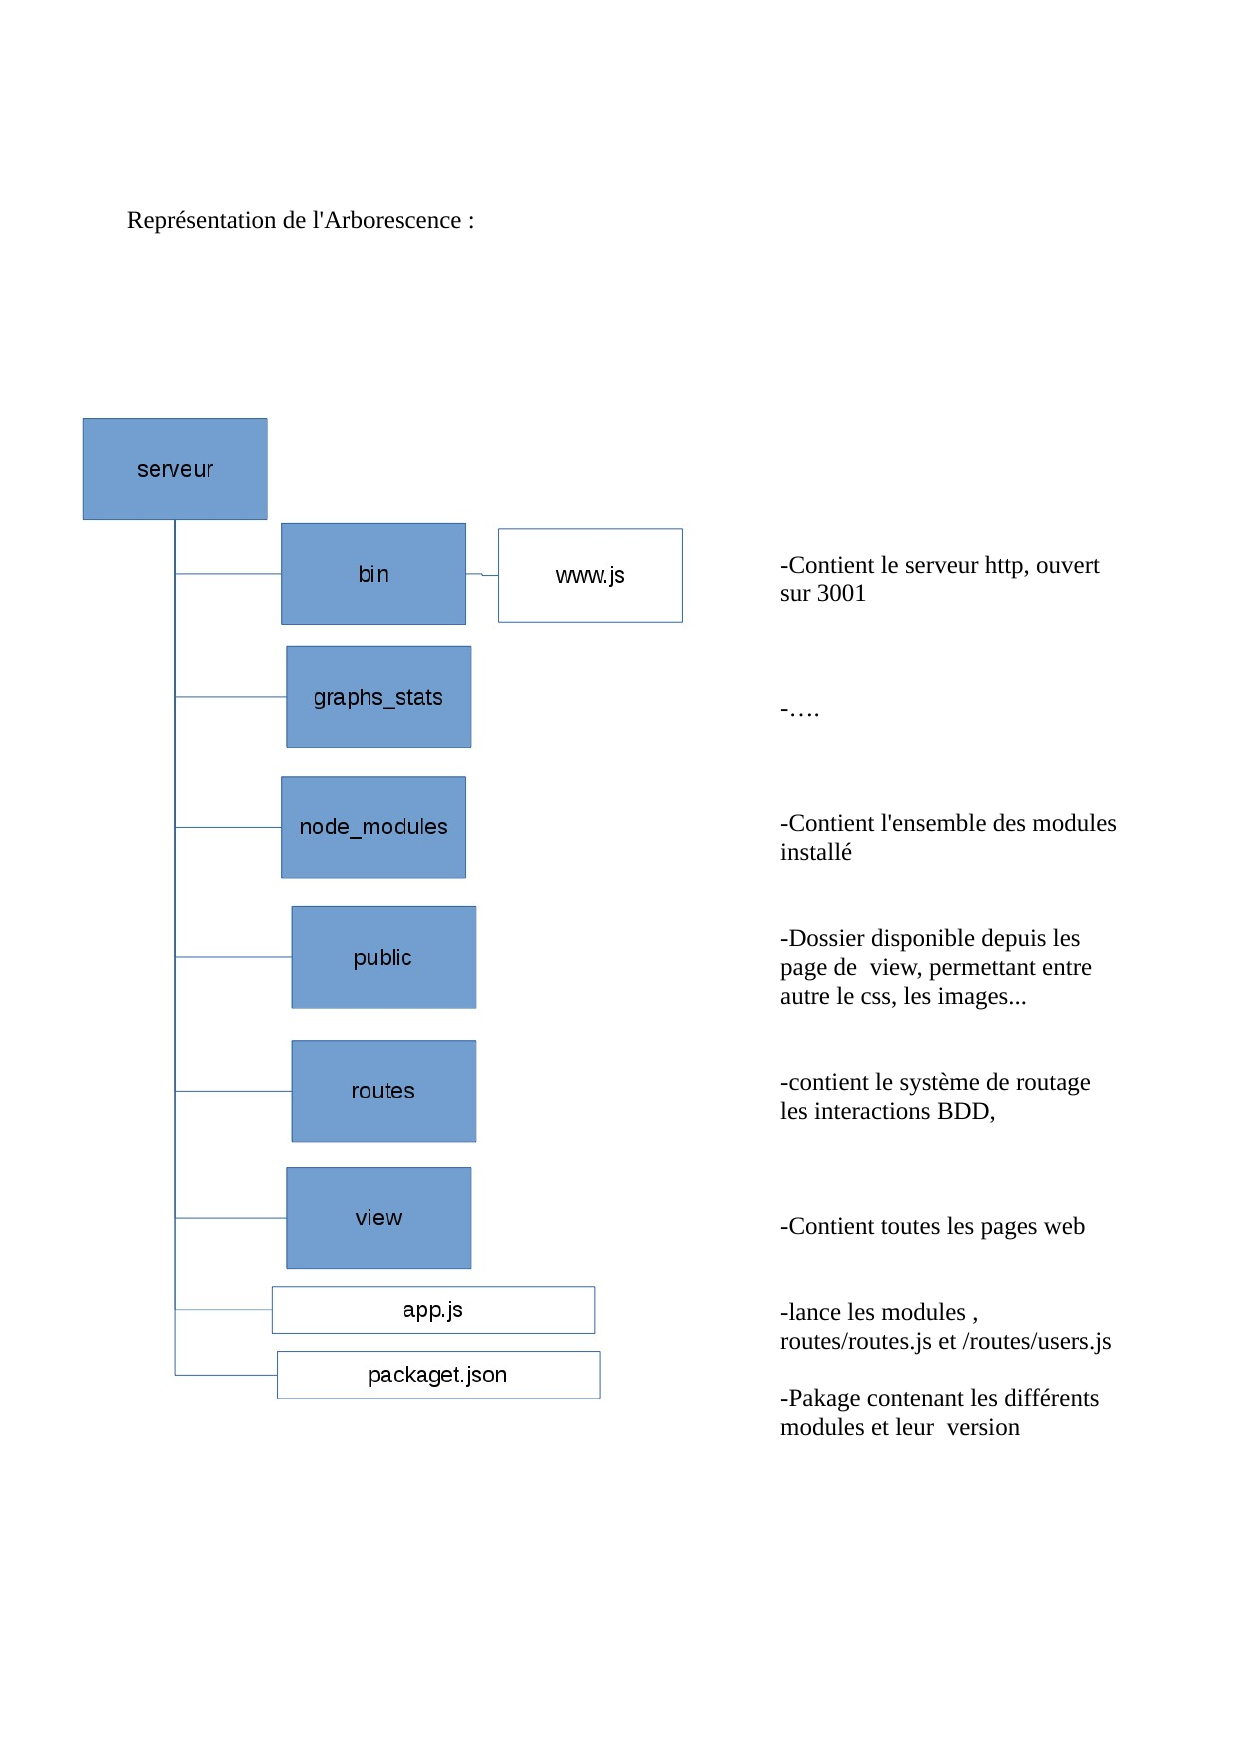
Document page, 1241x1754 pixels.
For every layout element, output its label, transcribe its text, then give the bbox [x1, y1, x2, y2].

text -Contient l'ensemble des modules installé [780, 808, 1123, 866]
text -Contient toutes les pages web [780, 1211, 1123, 1240]
text -Pakage contenant les différents modules et leur version [127, 1383, 1123, 1441]
text -…. [780, 693, 1123, 722]
text -lance les modules , routes/routes.js et /routes/users.js [780, 1297, 1123, 1355]
picture [29, 371, 780, 1434]
text -contient le système de routage les interactions BDD, [780, 1067, 1123, 1125]
text -Dossier disponible depuis les page de view, permettant entre autre le css, les images... [780, 923, 1123, 1010]
text -Contient le serveur http, ouvert sur 3001 [780, 550, 1123, 607]
text Représentation de l'Arborescence : [127, 205, 1123, 233]
